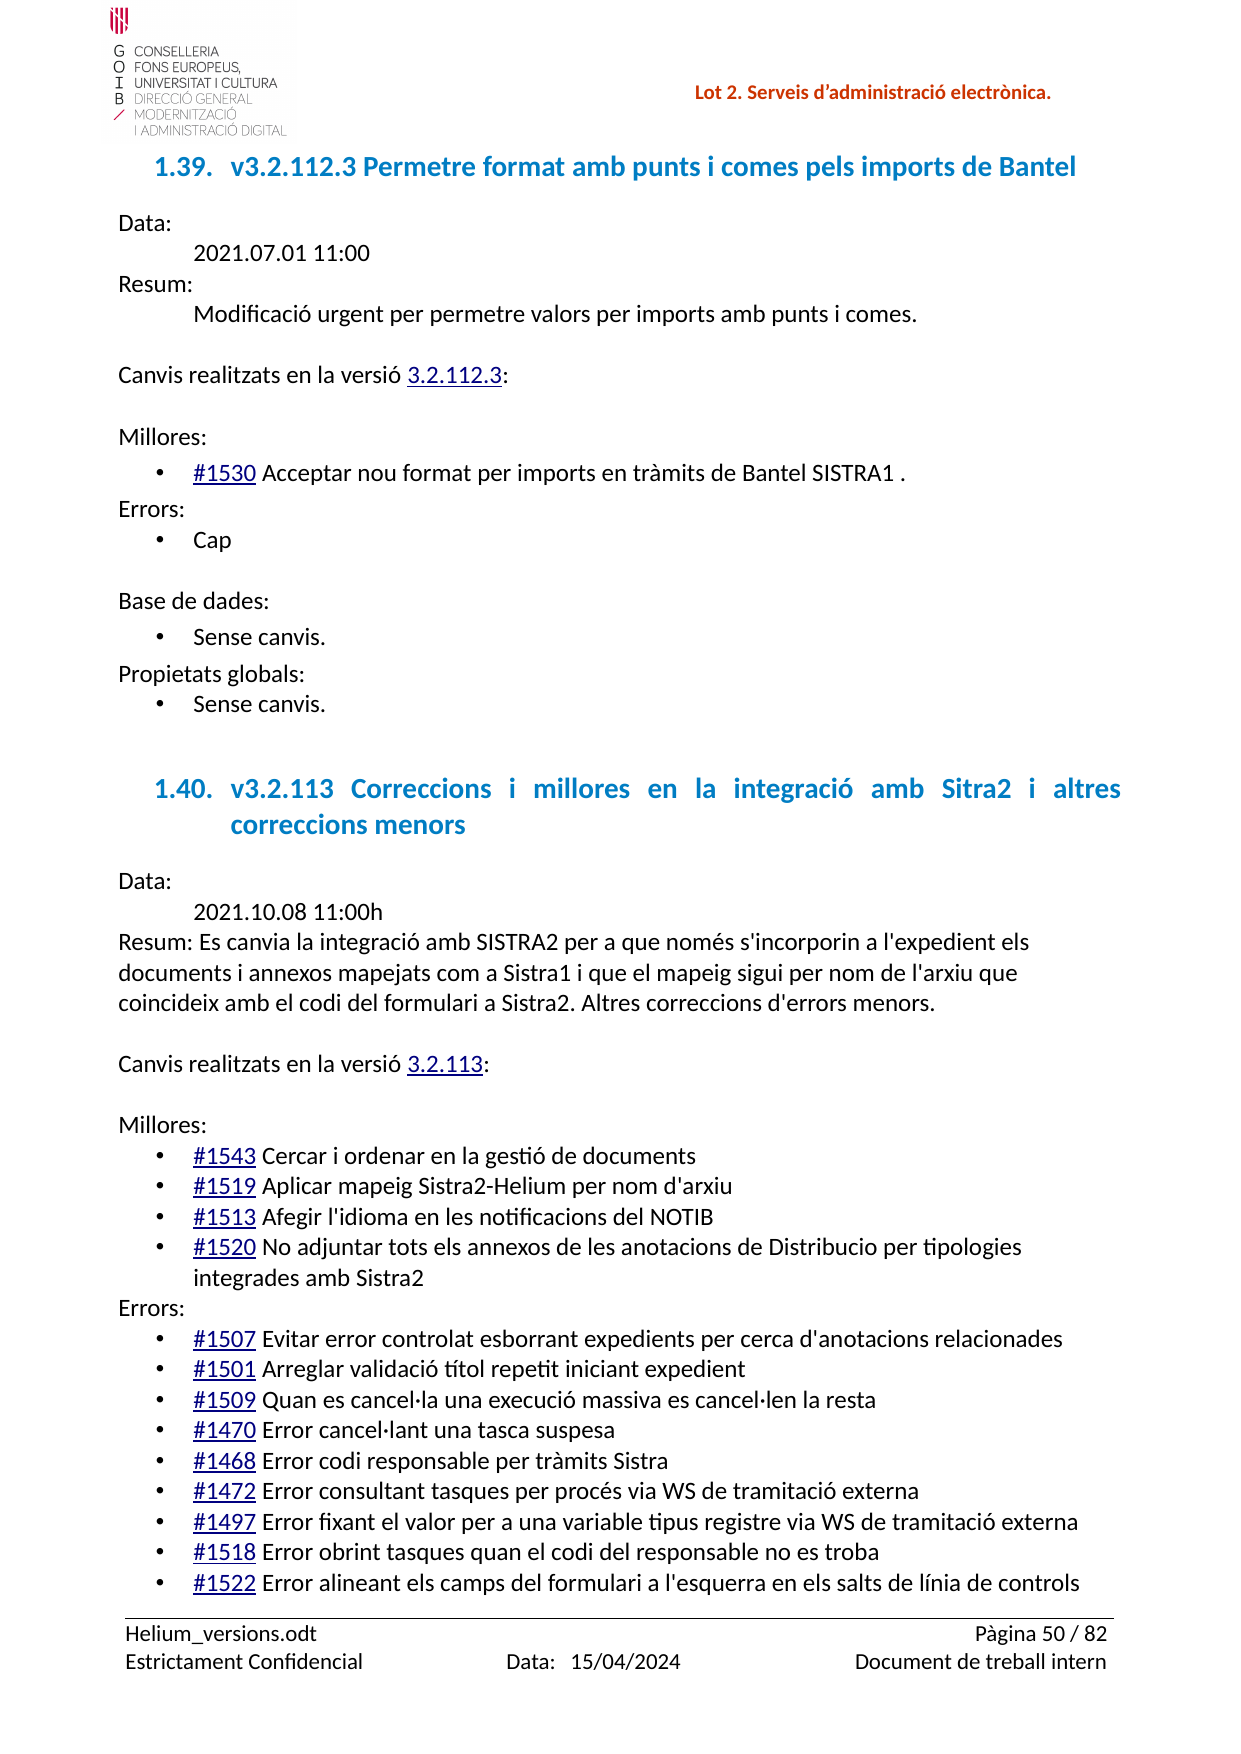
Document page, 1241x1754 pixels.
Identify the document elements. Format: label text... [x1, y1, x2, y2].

list Cap [156, 524, 1122, 554]
text Propietats globals: [118, 658, 1122, 688]
list #1472 Error consultant tasques per procés via WS de tramitació externa [156, 1476, 1122, 1506]
picture [100, 0, 297, 144]
text 2021.10.08 11:00h [118, 896, 1122, 926]
text Modificació urgent per permetre valors per imports amb punts i comes. [118, 298, 1122, 329]
list Sense canvis. [156, 622, 1122, 652]
text Base de dades: [118, 585, 1122, 616]
list #1470 Error cancel·lant una tasca suspesa [156, 1414, 1122, 1445]
list #1507 Evitar error controlat esborrant expedients per cerca d'anotacions relacionades [156, 1323, 1122, 1353]
list #1497 Error fixant el valor per a una variable tipus registre via WS de tramitació externa [156, 1506, 1122, 1537]
text Millores: [118, 1109, 1122, 1140]
list #1530 Acceptar nou format per imports en tràmits de Bantel SISTRA1 . [156, 457, 1122, 488]
list #1501 Arreglar validació títol repetit iniciant expedient [156, 1353, 1122, 1384]
text Canvis realitzats en la versió 3.2.113: [118, 1048, 1122, 1079]
subtitle v3.2.112.3 Permetre format amb punts i comes pels imports de Bantel [153, 148, 1122, 183]
text Canvis realitzats en la versió 3.2.112.3: [118, 359, 1122, 390]
list #1518 Error obrint tasques quan el codi del responsable no es troba [156, 1537, 1122, 1567]
text Resum: [118, 268, 1122, 298]
list #1543 Cercar i ordenar en la gestió de documents [156, 1140, 1122, 1170]
list #1522 Error alineant els camps del formulari a l'esquerra en els salts de línia de controls [156, 1567, 1122, 1598]
list #1513 Afegir l'idioma en les notificacions del NOTIB [156, 1201, 1122, 1231]
text Data: [118, 865, 1122, 896]
list #1520 No adjuntar tots els annexos de les anotacions de Distribucio per tipologies integrades amb Sistra2 [156, 1231, 1122, 1292]
subtitle v3.2.113 Correccions i millores en la integració amb Sitra2 i altres correccions menors [153, 770, 1122, 841]
list #1509 Quan es cancel·la una execució massiva es cancel·len la resta [156, 1384, 1122, 1414]
text Errors: [118, 493, 1122, 524]
text Resum: Es canvia la integració amb SISTRA2 per a que només s'incorporin a l'expedient els documents i annexos mapejats com a Sistra1 i que el mapeig sigui per nom de l'arxiu que coincideix amb el codi del formulari a Sistra2. Altres correccions d'errors menors. [118, 926, 1122, 1018]
text Millores: [118, 421, 1122, 451]
list #1519 Aplicar mapeig Sistra2-Helium per nom d'arxiu [156, 1170, 1122, 1201]
list #1468 Error codi responsable per tràmits Sistra [156, 1445, 1122, 1476]
text Errors: [118, 1292, 1122, 1323]
text 2021.07.01 11:00 [118, 237, 1122, 268]
list Sense canvis. [156, 688, 1122, 719]
text Data: [118, 207, 1122, 237]
